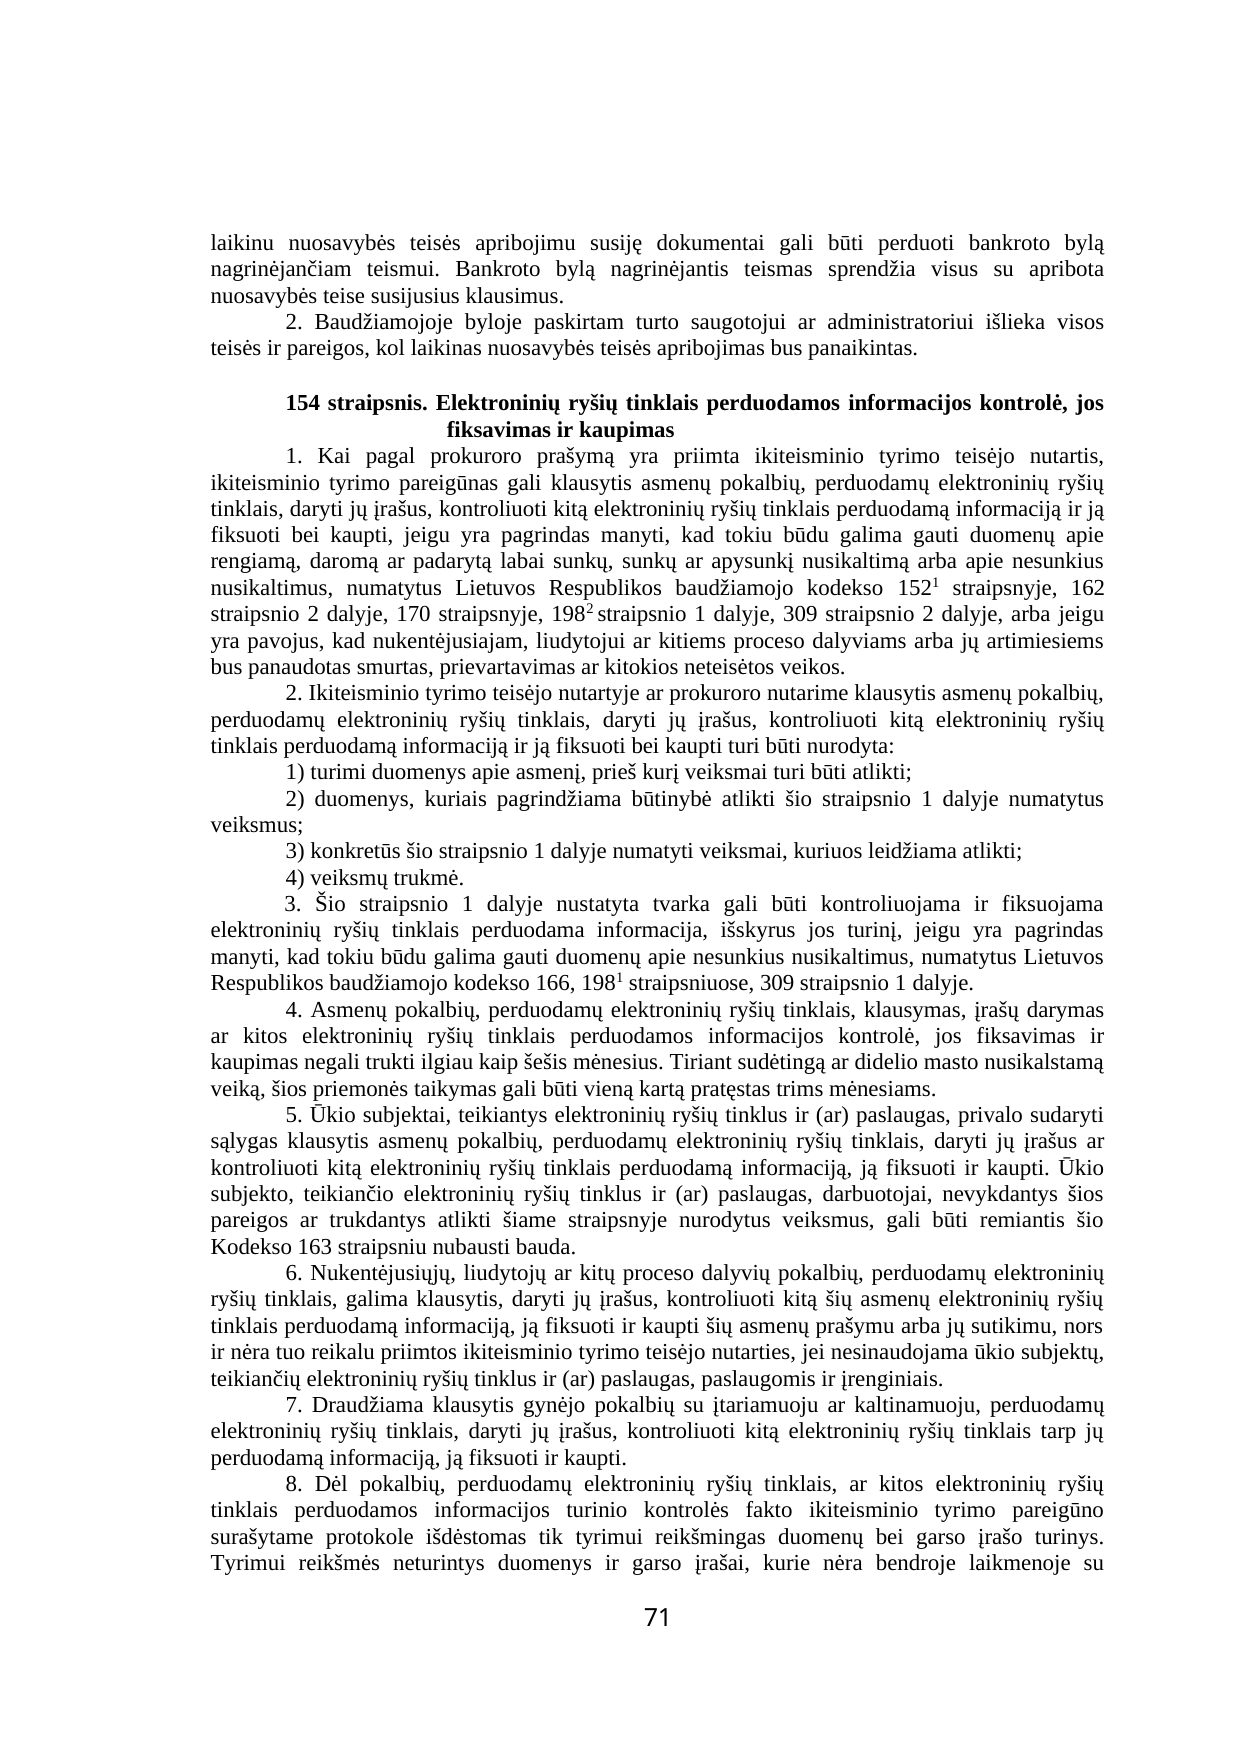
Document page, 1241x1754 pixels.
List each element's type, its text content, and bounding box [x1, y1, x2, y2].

text 1) turimi duomenys apie asmenį, prieš kurį veiksmai turi būti atlikti; [210, 758, 1105, 785]
text 4) veiksmų trukmė. [210, 864, 1105, 890]
text 3. Šio straipsnio 1 dalyje nustatyta tvarka gali būti kontroliuojama ir fiksuojama elektroninių ryšių tinklais perduodama informacija, išskyrus jos turinį, jeigu yra pagrindas manyti, kad tokiu būdu galima gauti duomenų apie nesunkius nusikaltimus, numatytus Lietuvos Respublikos baudžiamojo kodekso 166, 1981 straipsniuose, 309 straipsnio 1 dalyje. [210, 890, 1105, 996]
text 1. Kai pagal prokuroro prašymą yra priimta ikiteisminio tyrimo teisėjo nutartis, ikiteisminio tyrimo pareigūnas gali klausytis asmenų pokalbių, perduodamų elektroninių ryšių tinklais, daryti jų įrašus, kontroliuoti kitą elektroninių ryšių tinklais perduodamą informaciją ir ją fiksuoti bei kaupti, jeigu yra pagrindas manyti, kad tokiu būdu galima gauti duomenų apie rengiamą, daromą ar padarytą labai sunkų, sunkų ar apysunkį nusikaltimą arba apie nesunkius nusikaltimus, numatytus Lietuvos Respublikos baudžiamojo kodekso 1521 straipsnyje, 162 straipsnio 2 dalyje, 170 straipsnyje, 1982 straipsnio 1 dalyje, 309 straipsnio 2 dalyje, arba jeigu yra pavojus, kad nukentėjusiajam, liudytojui ar kitiems proceso dalyviams arba jų artimiesiems bus panaudotas smurtas, prievartavimas ar kitokios neteisėtos veikos. [210, 442, 1105, 679]
text 8. Dėl pokalbių, perduodamų elektroninių ryšių tinklais, ar kitos elektroninių ryšių tinklais perduodamos informacijos turinio kontrolės fakto ikiteisminio tyrimo pareigūno surašytame protokole išdėstomas tik tyrimui reikšmingas duomenų bei garso įrašo turinys. Tyrimui reikšmės neturintys duomenys ir garso įrašai, kurie nėra bendroje laikmenoje su [210, 1470, 1105, 1575]
text 2) duomenys, kuriais pagrindžiama būtinybė atlikti šio straipsnio 1 dalyje numatytus veiksmus; [210, 785, 1105, 837]
text 2. Ikiteisminio tyrimo teisėjo nutartyje ar prokuroro nutarime klausytis asmenų pokalbių, perduodamų elektroninių ryšių tinklais, daryti jų įrašus, kontroliuoti kitą elektroninių ryšių tinklais perduodamą informaciją ir ją fiksuoti bei kaupti turi būti nurodyta: [210, 679, 1105, 758]
text 4. Asmenų pokalbių, perduodamų elektroninių ryšių tinklais, klausymas, įrašų darymas ar kitos elektroninių ryšių tinklais perduodamos informacijos kontrolė, jos fiksavimas ir kaupimas negali trukti ilgiau kaip šešis mėnesius. Tiriant sudėtingą ar didelio masto nusikalstamą veiką, šios priemonės taikymas gali būti vieną kartą pratęstas trims mėnesiams. [210, 996, 1105, 1101]
text 154 straipsnis. Elektroninių ryšių tinklais perduodamos informacijos kontrolė, jos fiksavimas ir kaupimas [285, 389, 1105, 442]
text 3) konkretūs šio straipsnio 1 dalyje numatyti veiksmai, kuriuos leidžiama atlikti; [210, 837, 1105, 864]
text 5. Ūkio subjektai, teikiantys elektroninių ryšių tinklus ir (ar) paslaugas, privalo sudaryti sąlygas klausytis asmenų pokalbių, perduodamų elektroninių ryšių tinklais, daryti jų įrašus ar kontroliuoti kitą elektroninių ryšių tinklais perduodamą informaciją, ją fiksuoti ir kaupti. Ūkio subjekto, teikiančio elektroninių ryšių tinklus ir (ar) paslaugas, darbuotojai, nevykdantys šios pareigos ar trukdantys atlikti šiame straipsnyje nurodytus veiksmus, gali būti remiantis šio Kodekso 163 straipsniu nubausti bauda. [210, 1101, 1105, 1259]
text laikinu nuosavybės teisės apribojimu susiję dokumentai gali būti perduoti bankroto bylą nagrinėjančiam teismui. Bankroto bylą nagrinėjantis teismas sprendžia visus su apribota nuosavybės teise susijusius klausimus. [210, 229, 1105, 308]
text 7. Draudžiama klausytis gynėjo pokalbių su įtariamuoju ar kaltinamuoju, perduodamų elektroninių ryšių tinklais, daryti jų įrašus, kontroliuoti kitą elektroninių ryšių tinklais tarp jų perduodamą informaciją, ją fiksuoti ir kaupti. [210, 1391, 1105, 1470]
text 6. Nukentėjusiųjų, liudytojų ar kitų proceso dalyvių pokalbių, perduodamų elektroninių ryšių tinklais, galima klausytis, daryti jų įrašus, kontroliuoti kitą šių asmenų elektroninių ryšių tinklais perduodamą informaciją, ją fiksuoti ir kaupti šių asmenų prašymu arba jų sutikimu, nors ir nėra tuo reikalu priimtos ikiteisminio tyrimo teisėjo nutarties, jei nesinaudojama ūkio subjektų, teikiančių elektroninių ryšių tinklus ir (ar) paslaugas, paslaugomis ir įrenginiais. [210, 1259, 1105, 1391]
text 2. Baudžiamojoje byloje paskirtam turto saugotojui ar administratoriui išlieka visos teisės ir pareigos, kol laikinas nuosavybės teisės apribojimas bus panaikintas. [210, 308, 1105, 361]
